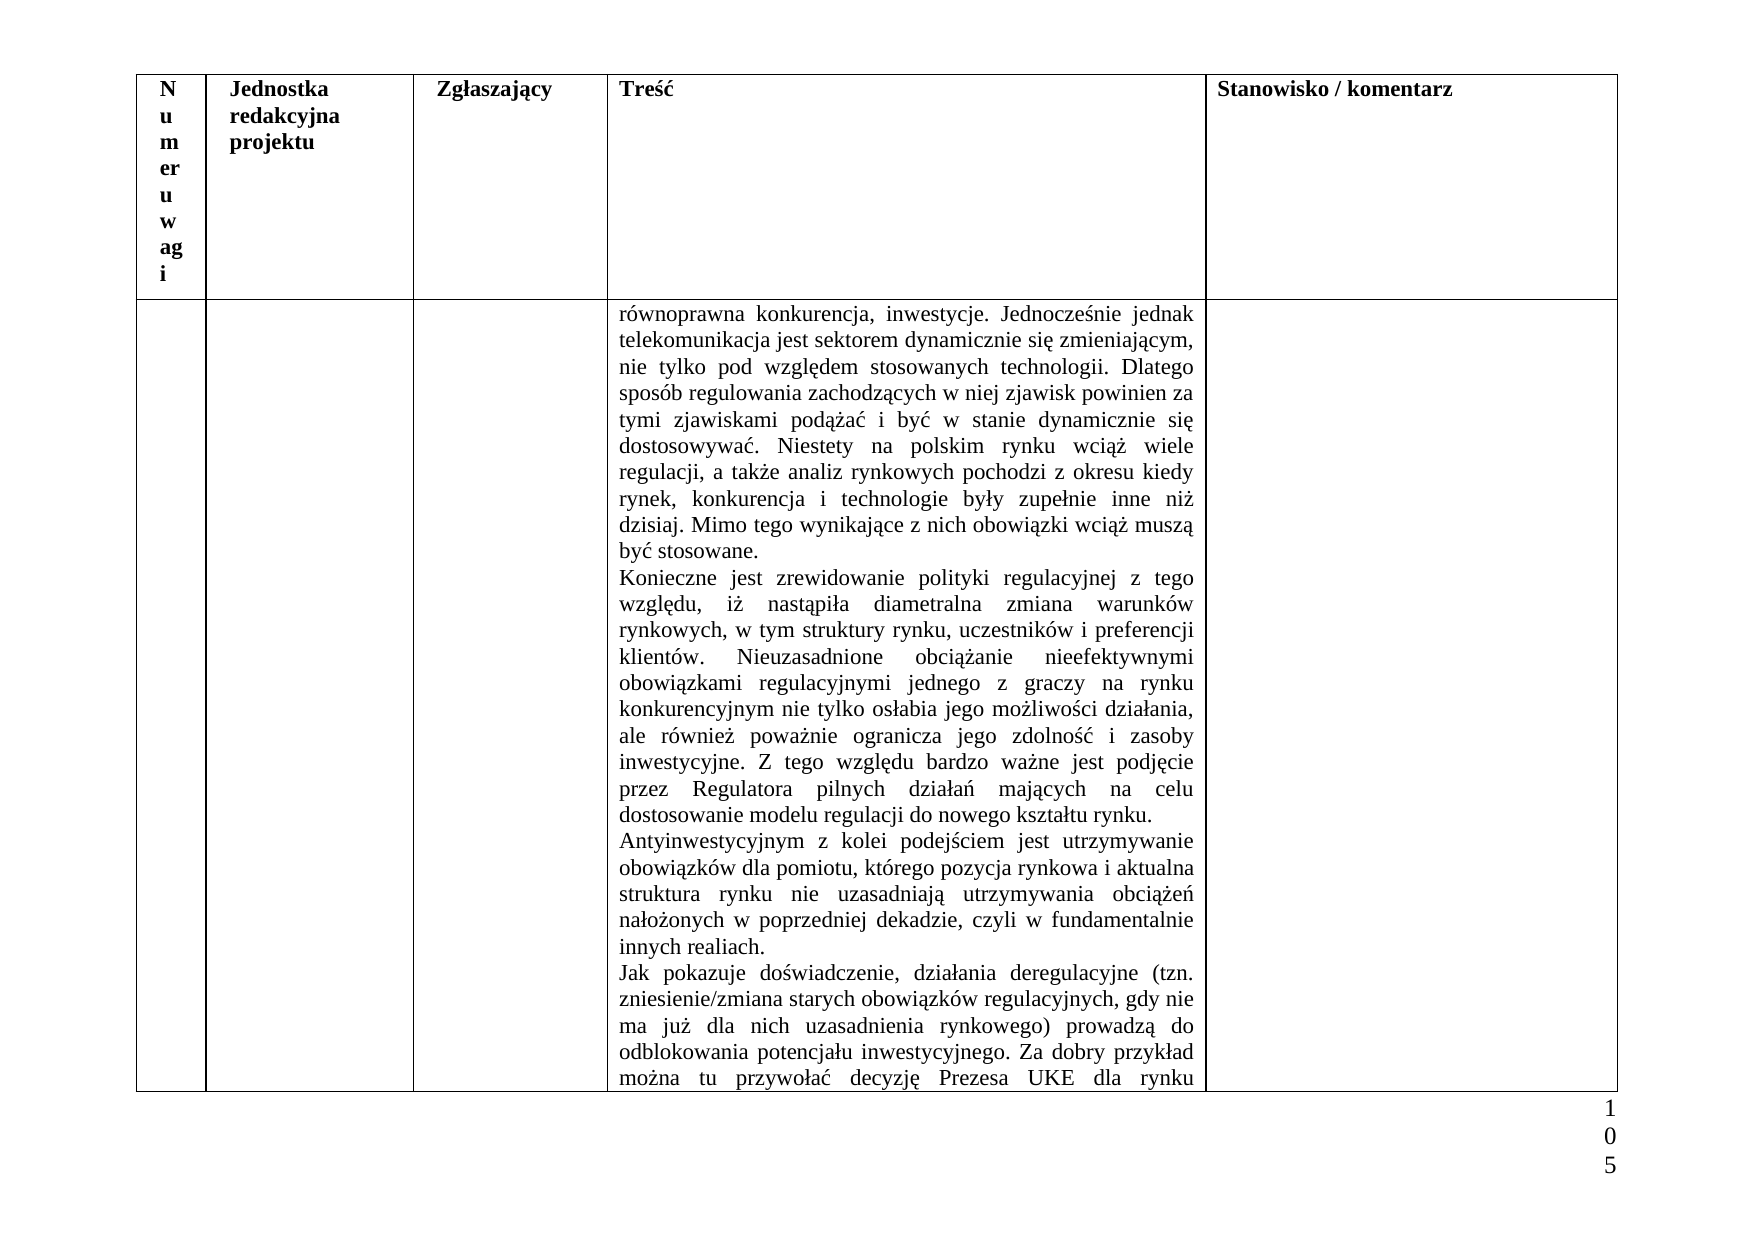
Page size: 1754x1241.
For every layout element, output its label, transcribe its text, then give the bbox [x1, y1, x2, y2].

table_cell [414, 300, 607, 1091]
table_cell równoprawna konkurencja, inwestycje. Jednocześnie jednak telekomunikacja jest sektorem dynamicznie się zmieniającym, nie tylko pod względem stosowanych technologii. Dlatego sposób regulowania zachodzących w niej zjawisk powinien za tymi zjawiskami podążać i być w stanie dynamicznie się dostosowywać. Niestety na polskim rynku wciąż wiele regulacji, a także analiz rynkowych pochodzi z okresu kiedy rynek, konkurencja i technologie były zupełnie inne niż dzisiaj. Mimo tego wynikające z nich obowiązki wciąż muszą być stosowane. Konieczne jest zrewidowanie polityki regulacyjnej z tego względu, iż nastąpiła diametralna zmiana warunków rynkowych, w tym struktury rynku, uczestników i preferencji klientów. Nieuzasadnione obciążanie nieefektywnymi obowiązkami regulacyjnymi jednego z graczy na rynku konkurencyjnym nie tylko osłabia jego możliwości działania, ale również poważnie ogranicza jego zdolność i zasoby inwestycyjne. Z tego względu bardzo ważne jest podjęcie przez Regulatora pilnych działań mających na celu dostosowanie modelu regulacji do nowego kształtu rynku. Antyinwestycyjnym z kolei podejściem jest utrzymywanie obowiązków dla pomiotu, którego pozycja rynkowa i aktualna struktura rynku nie uzasadniają utrzymywania obciążeń nałożonych w poprzedniej dekadzie, czyli w fundamentalnie innych realiach. Jak pokazuje doświadczenie, działania deregulacyjne (tzn. zniesienie/zmiana starych obowiązków regulacyjnych, gdy nie ma już dla nich uzasadnienia rynkowego) prowadzą do odblokowania potencjału inwestycyjnego. Za dobry przykład można tu przywołać decyzję Prezesa UKE dla rynku [608, 300, 1205, 1091]
table_header Treść [608, 75, 1205, 299]
table_header Stanowisko / komentarz [1207, 75, 1617, 299]
table_cell [1207, 300, 1617, 1091]
table_cell [207, 300, 413, 1091]
table_cell [137, 300, 205, 1091]
table_header Zgłaszający [414, 75, 607, 299]
table_header Numer uwagi [137, 75, 205, 299]
table_header Jednostka redakcyjna projektu [207, 75, 413, 299]
